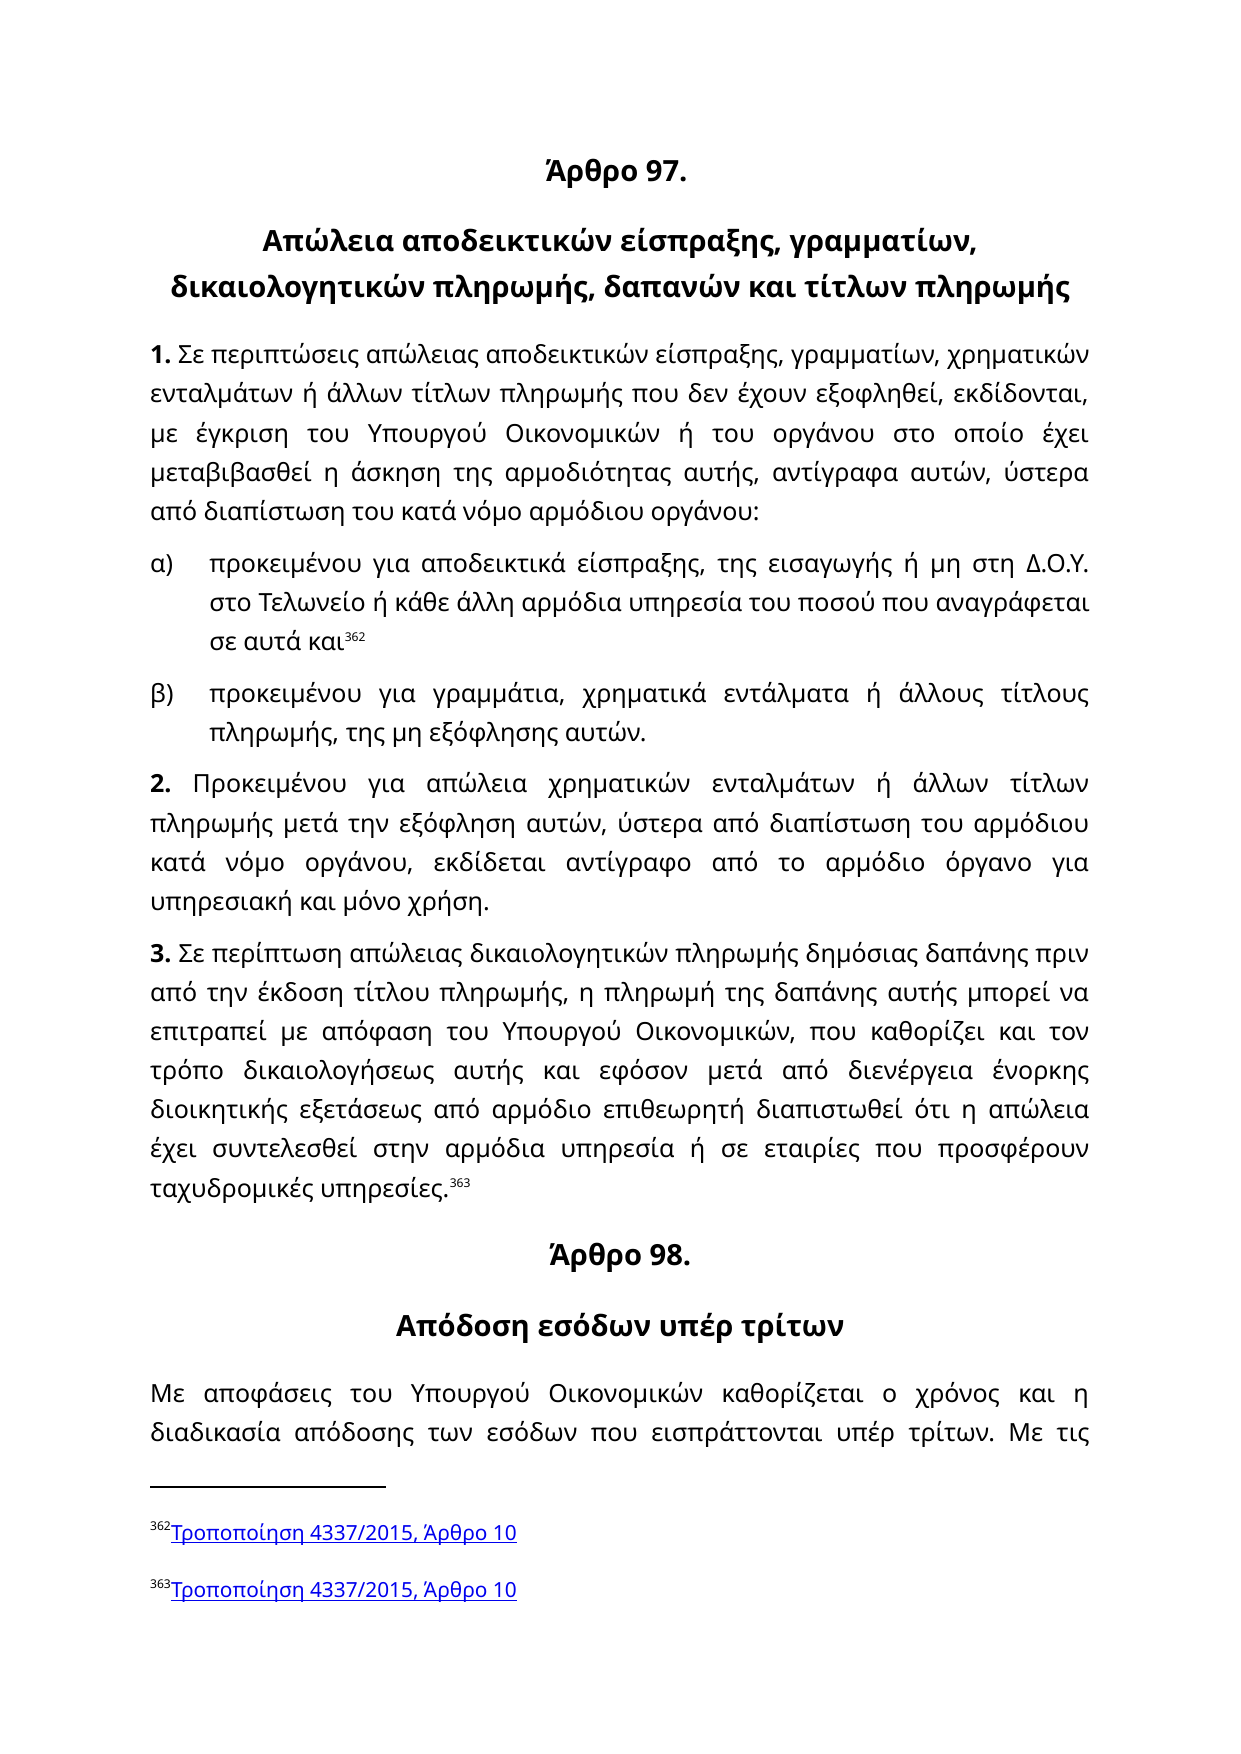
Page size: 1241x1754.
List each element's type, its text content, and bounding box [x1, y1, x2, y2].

subtitle Απώλεια αποδεικτικών είσπραξης, γραμματίων, δικαιολογητικών πληρωμής, δαπανών και τίτλων πληρωμής [150, 221, 1090, 306]
text Με αποφάσεις του Υπουργού Οικονοµικών καθορίζεται ο χρόνος και η διαδικασία απόδοσης των εσόδων που εισπράττονται υπέρ τρίτων. Με τις [150, 1376, 1090, 1449]
text Τροποποίηση 4337/2015, Άρθρο 10 [150, 1576, 1090, 1604]
text 1. Σε περιπτώσεις απώλειας αποδεικτικών είσπραξης, γραμματίων, χρηματικών ενταλμάτων ή άλλων τίτλων πληρωμής που δεν έχουν εξοφληθεί, εκδίδονται, με έγκριση του Υπουργού Οικονομικών ή του οργάνου στο οποίο έχει μεταβιβασθεί η άσκηση της αρμοδιότητας αυτής, αντίγραφα αυτών, ύστερα από διαπίστωση του κατά νόμο αρμόδιου οργάνου: [150, 337, 1090, 528]
subtitle Άρθρο 98. [150, 1234, 1090, 1274]
text Τροποποίηση 4337/2015, Άρθρο 10 [150, 1518, 1090, 1546]
text 3. Σε περίπτωση απώλειας δικαιολογητικών πληρωμής δημόσιας δαπάνης πριν από την έκδοση τίτλου πληρωμής, η πληρωμή της δαπάνης αυτής μπορεί να επιτραπεί με απόφαση του Υπουργού Οικονομικών, που καθορίζει και τον τρόπο δικαιολογήσεως αυτής και εφόσον μετά από διενέργεια ένορκης διοικητικής εξετάσεως από αρμόδιο επιθεωρητή διαπιστωθεί ότι η απώλεια έχει συντελεσθεί στην αρμόδια υπηρεσία ή σε εταιρίες που προσφέρουν ταχυδρομικές υπηρεσίες. [150, 935, 1090, 1204]
list α) προκειμένου για αποδεικτικά είσπραξης, της εισαγωγής ή μη στη Δ.Ο.Υ. στο Τελωνείο ή κάθε άλλη αρμόδια υπηρεσία του ποσού που αναγράφεται σε αυτά και [150, 545, 1090, 658]
subtitle Απόδοση εσόδων υπέρ τρίτων [150, 1305, 1090, 1345]
subtitle Άρθρο 97. [150, 150, 1090, 190]
text 2. Προκειμένου για απώλεια χρηματικών ενταλμάτων ή άλλων τίτλων πληρωμής μετά την εξόφληση αυτών, ύστερα από διαπίστωση του αρμόδιου κατά νόμο οργάνου, εκδίδεται αντίγραφο από το αρμόδιο όργανο για υπηρεσιακή και μόνο χρήση. [150, 766, 1090, 918]
list β) προκειμένου για γραμμάτια, χρηματικά εντάλματα ή άλλους τίτλους πληρωμής, της μη εξόφλησης αυτών. [150, 675, 1090, 748]
